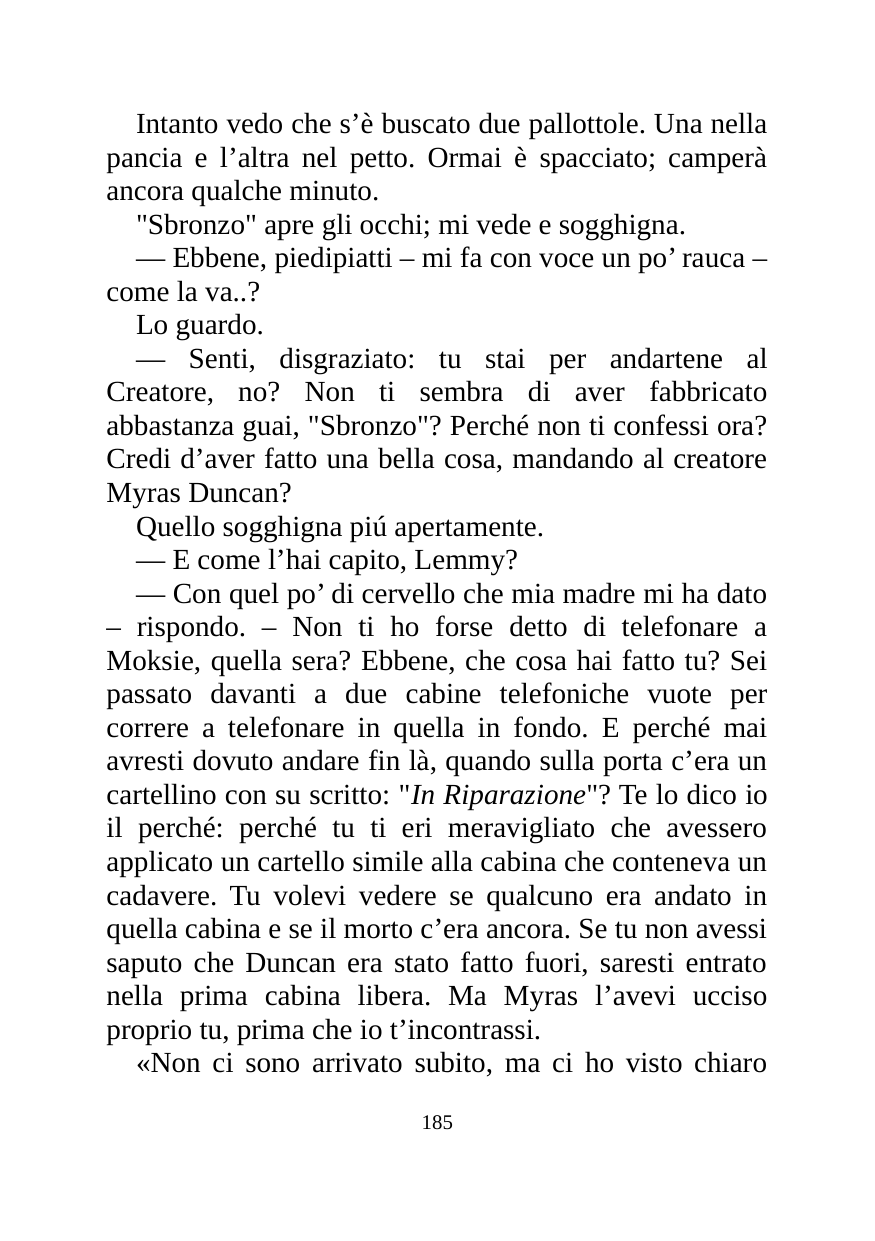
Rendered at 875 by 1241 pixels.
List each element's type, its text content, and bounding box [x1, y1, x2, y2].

text — E come l’hai capito, Lemmy? [106, 542, 768, 576]
text Intanto vedo che s’è buscato due pallottole. Una nella pancia e l’altra nel petto. Ormai è spacciato; camperà ancora qualche minuto. [106, 106, 768, 207]
text — Senti, disgraziato: tu stai per andartene al Creatore, no? Non ti sembra di aver fabbricato abbastanza guai, "Sbronzo"? Perché non ti confessi ora? Credi d’aver fatto una bella cosa, mandando al creatore Myras Duncan? [106, 341, 768, 509]
text «Non ci sono arrivato subito, ma ci ho visto chiaro [106, 1045, 768, 1079]
text Lo guardo. [106, 307, 768, 341]
text — Con quel po’ di cervello che mia madre mi ha dato – rispondo. – Non ti ho forse detto di telefonare a Moksie, quella sera? Ebbene, che cosa hai fatto tu? Sei passato davanti a due cabine telefoniche vuote per correre a telefonare in quella in fondo. E perché mai avresti dovuto andare fin là, quando sulla porta c’era un cartellino con su scritto: "In Riparazione"? Te lo dico io il perché: perché tu ti eri meravigliato che avessero applicato un cartello simile alla cabina che conteneva un cadavere. Tu volevi vedere se qualcuno era andato in quella cabina e se il morto c’era ancora. Se tu non avessi saputo che Duncan era stato fatto fuori, saresti entrato nella prima cabina libera. Ma Myras l’avevi ucciso proprio tu, prima che io t’incontrassi. [106, 576, 768, 1045]
text — Ebbene, piedipiatti – mi fa con voce un po’ rauca – come la va..? [106, 240, 768, 307]
text Quello sogghigna piú apertamente. [106, 509, 768, 542]
text "Sbronzo" apre gli occhi; mi vede e sogghigna. [106, 207, 768, 240]
